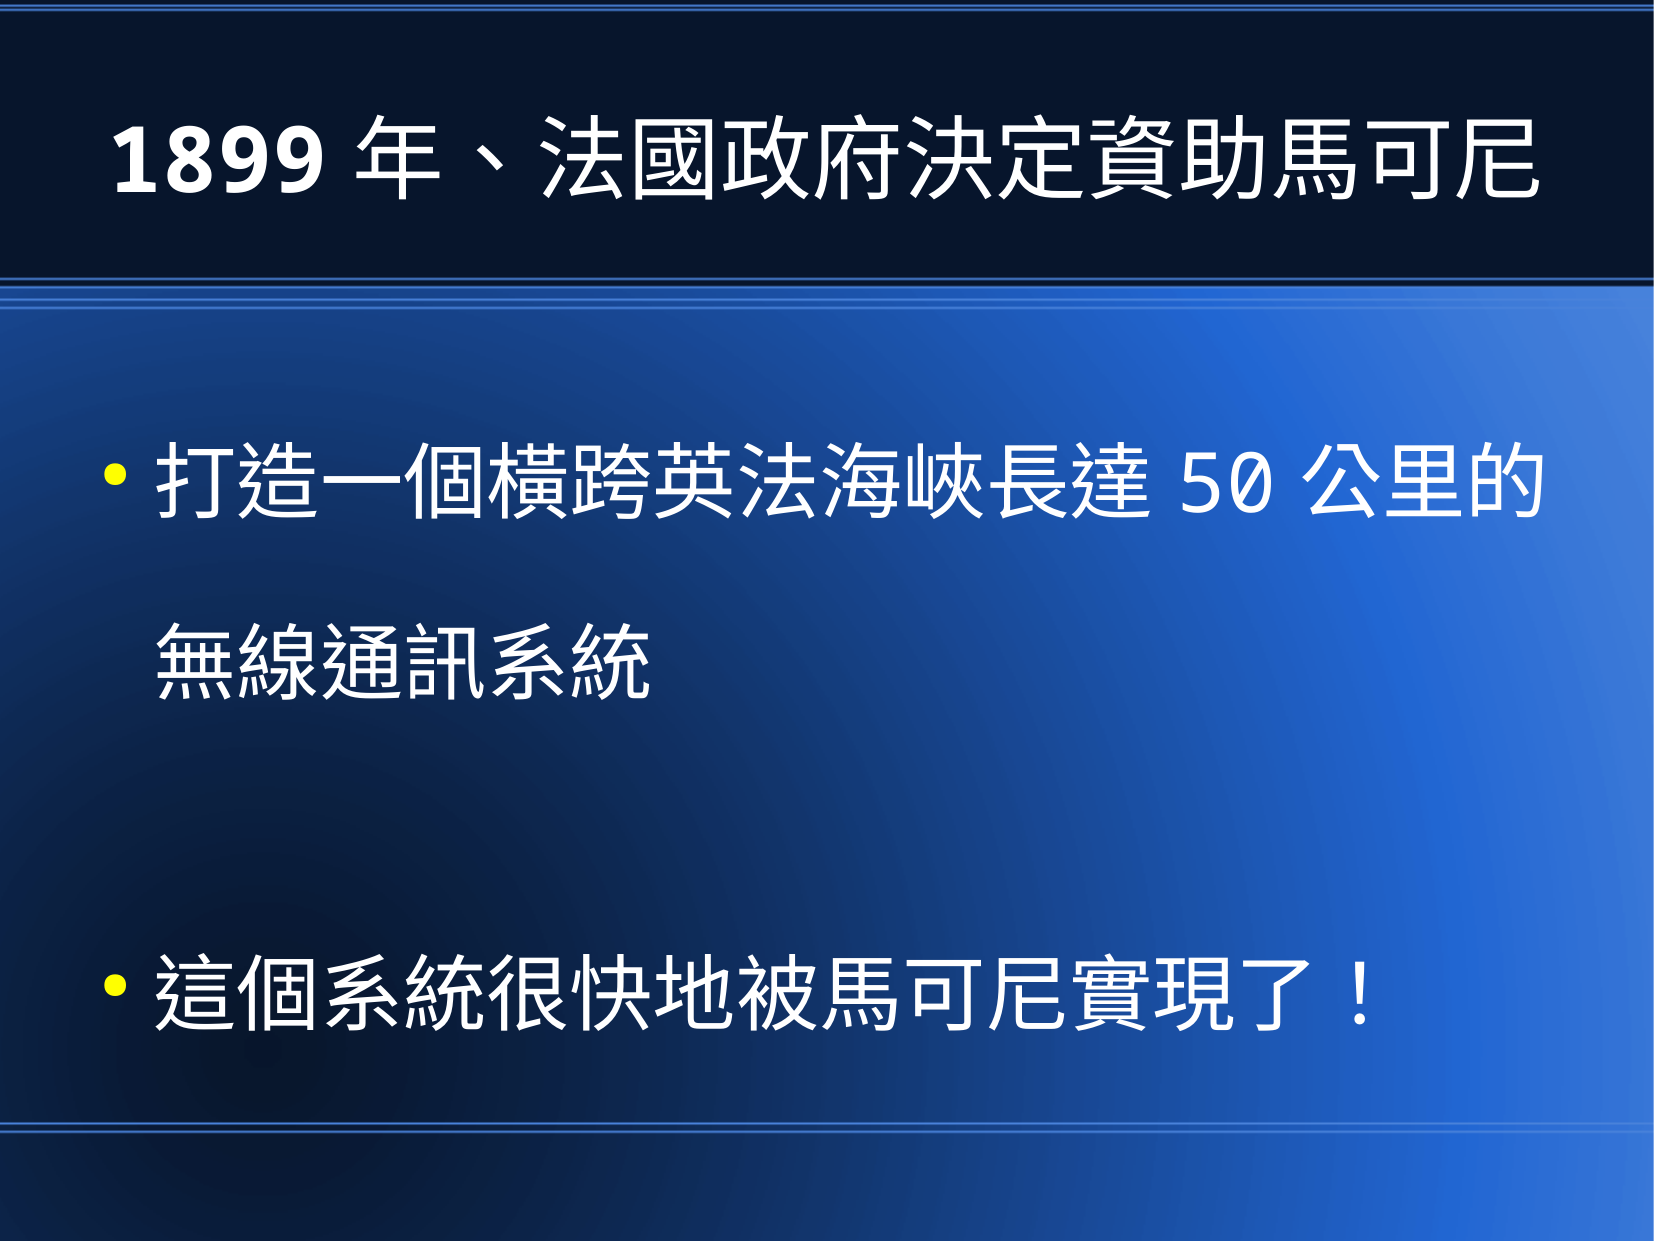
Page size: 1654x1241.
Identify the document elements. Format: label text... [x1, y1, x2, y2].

picture [0, 0, 1654, 1241]
list 打造一個橫跨英法海峽長達50公里的無線通訊系統 這個系統很快地被馬可尼實現了！ [82, 355, 1571, 1241]
title 1899年、法國政府決定資助馬可尼 [82, 49, 1571, 257]
